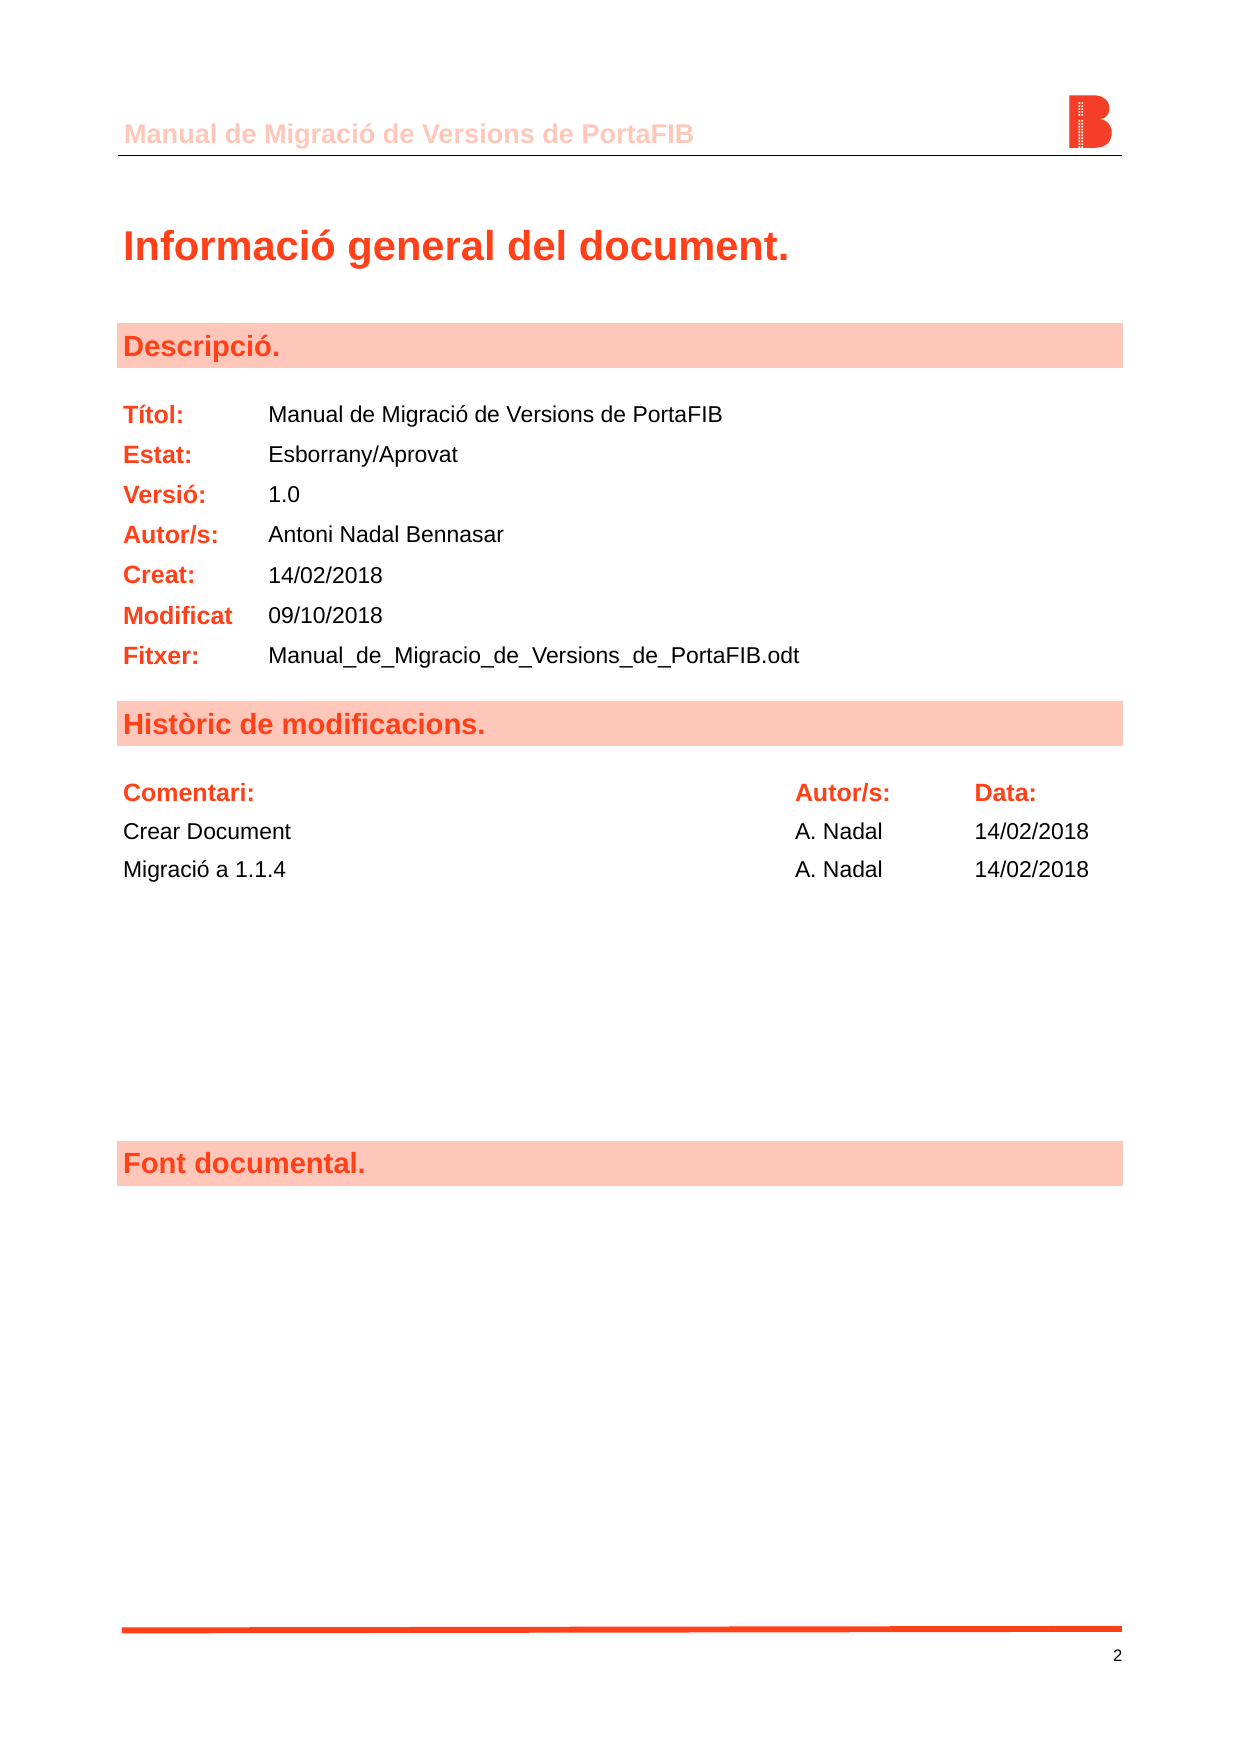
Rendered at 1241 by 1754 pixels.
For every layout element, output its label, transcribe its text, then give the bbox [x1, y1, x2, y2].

table_cell Manual de Migració de Versions de PortaFIB [262, 394, 1123, 434]
table_cell Fitxer: [117, 635, 262, 675]
table_cell [117, 1039, 789, 1077]
table_cell [117, 1327, 1123, 1365]
table_cell [117, 1249, 1123, 1289]
table_cell 1.0 [262, 474, 1123, 514]
table_cell Estat: [117, 434, 262, 474]
table_cell Descripció. [117, 323, 1123, 368]
table_cell 14/02/2018 [969, 850, 1123, 888]
table_cell [789, 1077, 969, 1115]
table_cell Data: [969, 772, 1123, 812]
table_cell Manual_de_Migracio_de_Versions_de_PortaFIB.odt [262, 635, 1123, 675]
table_cell 14/02/2018 [262, 555, 1123, 595]
table_cell [117, 1077, 789, 1115]
table_cell Creat: [117, 555, 262, 595]
table_cell 14/02/2018 [969, 812, 1123, 850]
table_cell [117, 368, 1123, 394]
table_cell 09/10/2018 [262, 595, 1123, 635]
table_cell [117, 1186, 1123, 1211]
table_cell [789, 1001, 969, 1039]
table_cell [969, 926, 1123, 963]
table_cell [117, 1211, 1123, 1249]
table_cell [117, 1115, 1123, 1141]
table_cell [117, 888, 789, 926]
table_cell [969, 888, 1123, 926]
table_cell Títol: [117, 394, 262, 434]
table_cell Migració a 1.1.4 [117, 850, 789, 888]
table_cell Modificat [117, 595, 262, 635]
table_cell Autor/s: [789, 772, 969, 812]
table_cell [789, 926, 969, 963]
table_cell [789, 888, 969, 926]
table_cell [117, 926, 789, 963]
table_cell [969, 964, 1123, 1001]
table_cell [789, 1039, 969, 1077]
table_cell [969, 1001, 1123, 1039]
table_cell Autor/s: [117, 515, 262, 555]
table_cell Crear Document [117, 812, 789, 850]
picture [1063, 94, 1117, 150]
table_cell Versió: [117, 474, 262, 514]
table_cell Esborrany/Aprovat [262, 434, 1123, 474]
table_cell [969, 1039, 1123, 1077]
table_cell Antoni Nadal Bennasar [262, 515, 1123, 555]
table_cell [117, 1289, 1123, 1327]
table_header Informació general del document. [117, 216, 1123, 323]
table_cell A. Nadal [789, 850, 969, 888]
table_cell [117, 675, 1123, 701]
table_cell [117, 746, 1123, 772]
table_cell [789, 964, 969, 1001]
table_cell [117, 964, 789, 1001]
table_cell [969, 1077, 1123, 1115]
table_cell A. Nadal [789, 812, 969, 850]
table_cell Font documental. [117, 1141, 1123, 1186]
table_cell Històric de modificacions. [117, 701, 1123, 746]
table_cell Comentari: [117, 772, 789, 812]
table_cell [117, 1001, 789, 1039]
